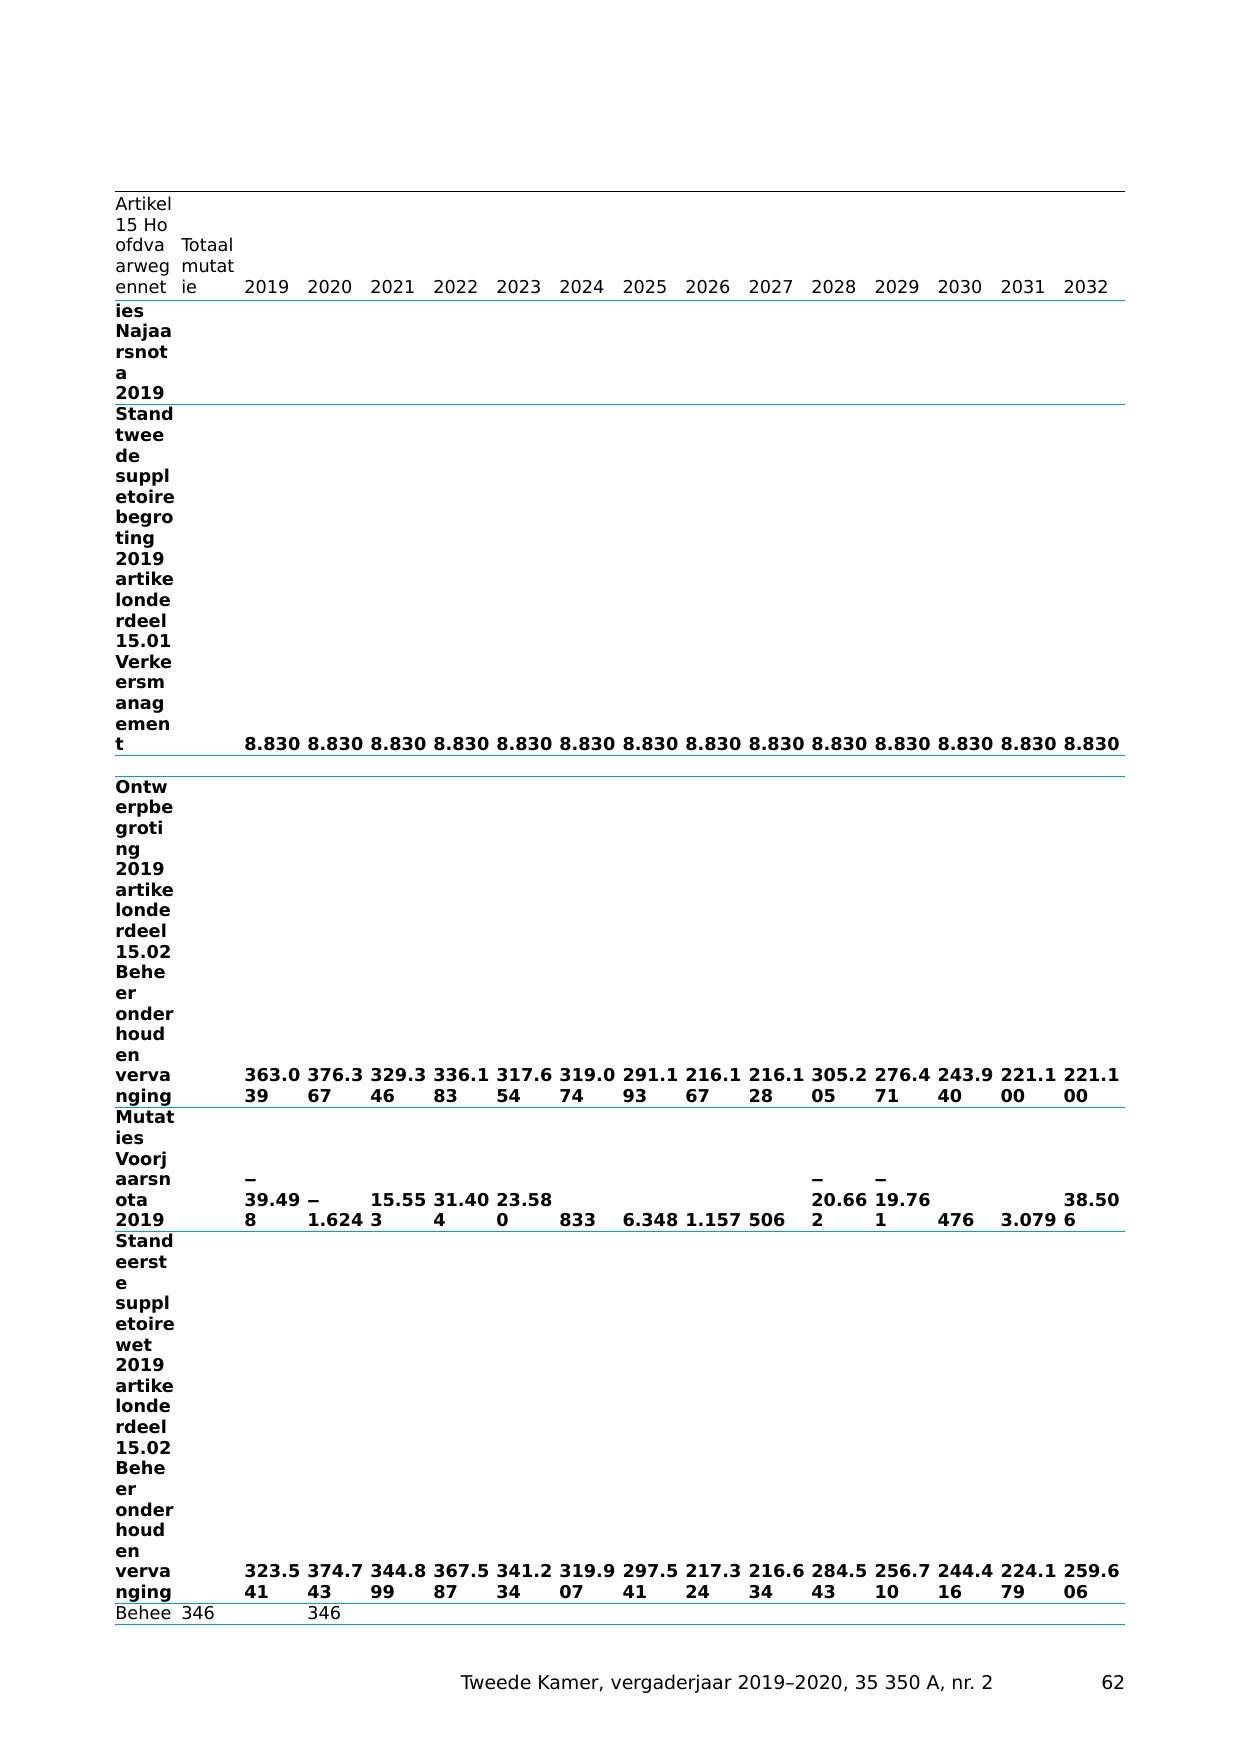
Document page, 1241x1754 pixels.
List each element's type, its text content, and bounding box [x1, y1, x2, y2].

table_cell 216.167 [682, 777, 745, 1107]
table_cell 8.830 [619, 405, 682, 755]
table_cell [241, 301, 304, 404]
table_cell [745, 301, 808, 404]
table_cell [619, 1604, 682, 1624]
table_cell [808, 1604, 871, 1624]
table_cell 8.830 [934, 405, 997, 755]
table_cell 243.940 [934, 777, 997, 1107]
table_cell 8.830 [241, 405, 304, 755]
table_cell [556, 756, 619, 776]
table_cell 8.830 [367, 405, 430, 755]
table_cell 221.100 [998, 777, 1060, 1107]
table_cell 329.346 [367, 777, 430, 1107]
table_cell 8.830 [430, 405, 493, 755]
table_cell [682, 301, 745, 404]
table_header 2032 [1060, 192, 1125, 300]
table_cell [430, 1604, 493, 1624]
table_cell 833 [556, 1108, 619, 1231]
table_cell [745, 756, 808, 776]
table_header Artikel 15 Hoofdvaarwegennet [115, 192, 178, 300]
table_cell Mutaties Voorjaarsnota 2019 [115, 1108, 178, 1231]
table_cell 344.899 [367, 1232, 430, 1603]
table_cell 8.830 [556, 405, 619, 755]
table_cell [178, 1232, 241, 1603]
table_cell 8.830 [871, 405, 934, 755]
table_header 2019 [241, 192, 304, 300]
table_cell 374.743 [304, 1232, 367, 1603]
table_cell Stand eerste suppletoire wet 2019 artikelonderdeel 15.02 Beheer onderhoud en vervanging [115, 1232, 178, 1603]
table_cell [367, 301, 430, 404]
table_cell ‒ 19.761 [871, 1108, 934, 1231]
table_cell [493, 1604, 556, 1624]
table_header 2020 [304, 192, 367, 300]
table_cell Ontwerpbegroting 2019 artikelonderdeel 15.02 Beheer onderhoud en vervanging [115, 777, 178, 1107]
table_cell [178, 1108, 241, 1231]
table_cell [998, 301, 1060, 404]
table_cell [934, 756, 997, 776]
table_cell 8.830 [682, 405, 745, 755]
table_cell [1060, 1604, 1125, 1624]
table_cell [493, 301, 556, 404]
table_cell ies Najaarsnota 2019 [115, 301, 178, 404]
table_cell 319.074 [556, 777, 619, 1107]
table_header 2023 [493, 192, 556, 300]
table_cell ‒ 20.662 [808, 1108, 871, 1231]
table_cell 221.100 [1060, 777, 1125, 1107]
table_cell [619, 301, 682, 404]
table_cell [556, 301, 619, 404]
table_cell [556, 1604, 619, 1624]
table_cell 3.079 [998, 1108, 1060, 1231]
table_cell 367.587 [430, 1232, 493, 1603]
table_cell 8.830 [808, 405, 871, 755]
table_cell ‒ 1.624 [304, 1108, 367, 1231]
table_cell [808, 756, 871, 776]
table_cell 323.541 [241, 1232, 304, 1603]
table_cell [178, 405, 241, 755]
table_header 2024 [556, 192, 619, 300]
table_cell [934, 1604, 997, 1624]
table_cell 216.634 [745, 1232, 808, 1603]
table_cell 8.830 [493, 405, 556, 755]
table_cell [178, 756, 241, 776]
table_header 2028 [808, 192, 871, 300]
table_header 2025 [619, 192, 682, 300]
table_cell 259.606 [1060, 1232, 1125, 1603]
table_cell 506 [745, 1108, 808, 1231]
table_cell [493, 756, 556, 776]
table_cell 376.367 [304, 777, 367, 1107]
table_cell Stand tweede suppletoire begroting 2019 artikelonderdeel 15.01 Verkeersmanagement [115, 405, 178, 755]
table_cell 15.553 [367, 1108, 430, 1231]
table_cell 216.128 [745, 777, 808, 1107]
table_cell 256.710 [871, 1232, 934, 1603]
table_cell 23.580 [493, 1108, 556, 1231]
table_cell [430, 756, 493, 776]
table_header 2021 [367, 192, 430, 300]
table_cell 297.541 [619, 1232, 682, 1603]
table_cell 346 [178, 1604, 241, 1624]
table_cell 8.830 [304, 405, 367, 755]
table_cell 291.193 [619, 777, 682, 1107]
table_cell [1060, 756, 1125, 776]
table_cell 1.157 [682, 1108, 745, 1231]
table_cell 8.830 [998, 405, 1060, 755]
table_cell Behee [115, 1604, 178, 1624]
table_cell [934, 301, 997, 404]
table_cell [367, 1604, 430, 1624]
table_cell [871, 1604, 934, 1624]
table_cell 6.348 [619, 1108, 682, 1231]
table_header 2030 [934, 192, 997, 300]
table_cell 336.183 [430, 777, 493, 1107]
table_header 2029 [871, 192, 934, 300]
table_cell [178, 301, 241, 404]
table_cell [367, 756, 430, 776]
table_cell ‒ 39.498 [241, 1108, 304, 1231]
table_cell 284.543 [808, 1232, 871, 1603]
table_header 2026 [682, 192, 745, 300]
table_cell [178, 777, 241, 1107]
table_cell 476 [934, 1108, 997, 1231]
table_cell [682, 1604, 745, 1624]
table_cell 31.404 [430, 1108, 493, 1231]
table_cell [430, 301, 493, 404]
table_cell 224.179 [998, 1232, 1060, 1603]
table_cell 276.471 [871, 777, 934, 1107]
table_cell 244.416 [934, 1232, 997, 1603]
table_cell 305.205 [808, 777, 871, 1107]
table_header Totaal mutatie [178, 192, 241, 300]
table_cell [871, 756, 934, 776]
table_cell [871, 301, 934, 404]
table_cell [745, 1604, 808, 1624]
table_cell 341.234 [493, 1232, 556, 1603]
table_header 2027 [745, 192, 808, 300]
table_cell 317.654 [493, 777, 556, 1107]
table_cell [241, 1604, 304, 1624]
table_cell 217.324 [682, 1232, 745, 1603]
table_cell [1060, 301, 1125, 404]
table_header 2022 [430, 192, 493, 300]
table_cell 346 [304, 1604, 367, 1624]
table_cell [998, 1604, 1060, 1624]
table_cell 319.907 [556, 1232, 619, 1603]
table_cell [998, 756, 1060, 776]
table_header 2031 [998, 192, 1060, 300]
table_cell [619, 756, 682, 776]
table_cell 8.830 [745, 405, 808, 755]
table_cell 38.506 [1060, 1108, 1125, 1231]
table_cell 363.039 [241, 777, 304, 1107]
table_cell [808, 301, 871, 404]
table_cell [115, 756, 178, 776]
table_cell 8.830 [1060, 405, 1125, 755]
table_cell [304, 756, 367, 776]
table_cell [241, 756, 304, 776]
table_cell [304, 301, 367, 404]
table_cell [682, 756, 745, 776]
